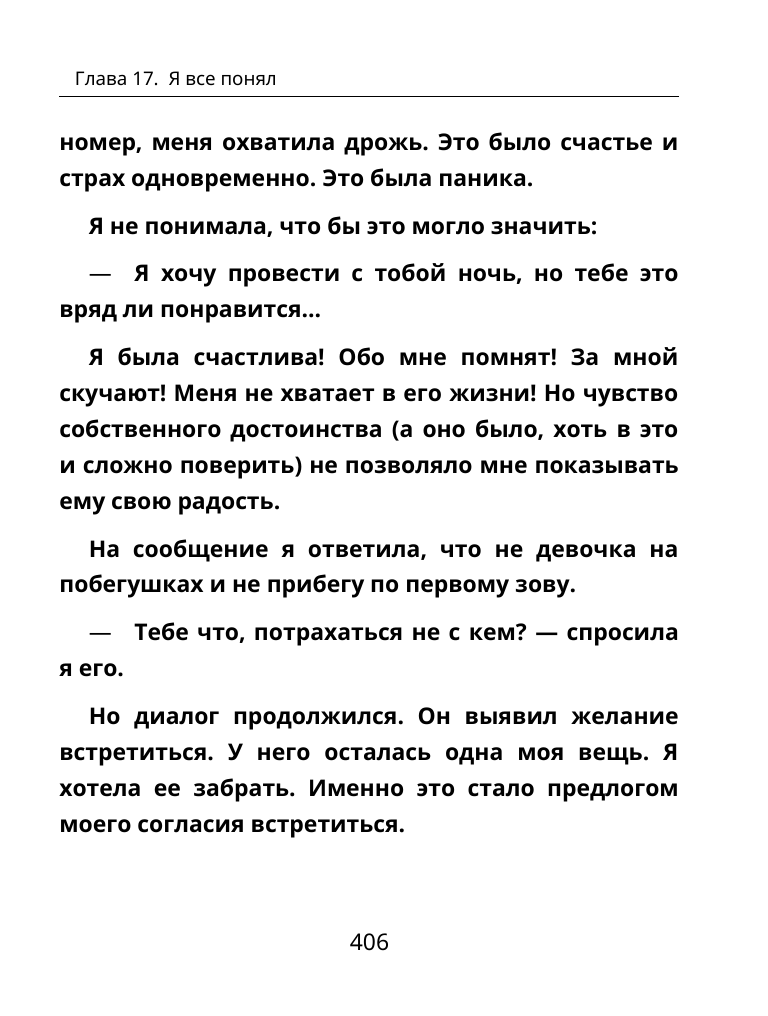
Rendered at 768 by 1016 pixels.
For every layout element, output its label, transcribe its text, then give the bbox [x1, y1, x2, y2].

text Я не понимала, что бы это могло значить: [59, 210, 679, 241]
text Но диалог продолжился. Он выявил желание встретиться. У него осталась одна моя вещь. Я хотела ее забрать. Именно это стало предлогом моего согласия встретиться. [59, 700, 679, 839]
list Тебе что, потрахаться не с кем? — спросила я его. [59, 616, 679, 683]
text Я была счастлива! Обо мне помнят! За мной скучают! Меня не хватает в его жизни! Но чувство собственного достоинства (а оно было, хоть в это и сложно поверить) не позволяло мне показывать ему свою радость. [59, 341, 679, 516]
list Я хочу провести с тобой ночь, но тебе это вряд ли понравится... [59, 257, 679, 324]
text На сообщение я ответила, что не девочка на побегушках и не прибегу по первому зову. [59, 532, 679, 600]
text номер, меня охватила дрожь. Это было счастье и страх одновременно. Это была паника. [59, 126, 679, 193]
